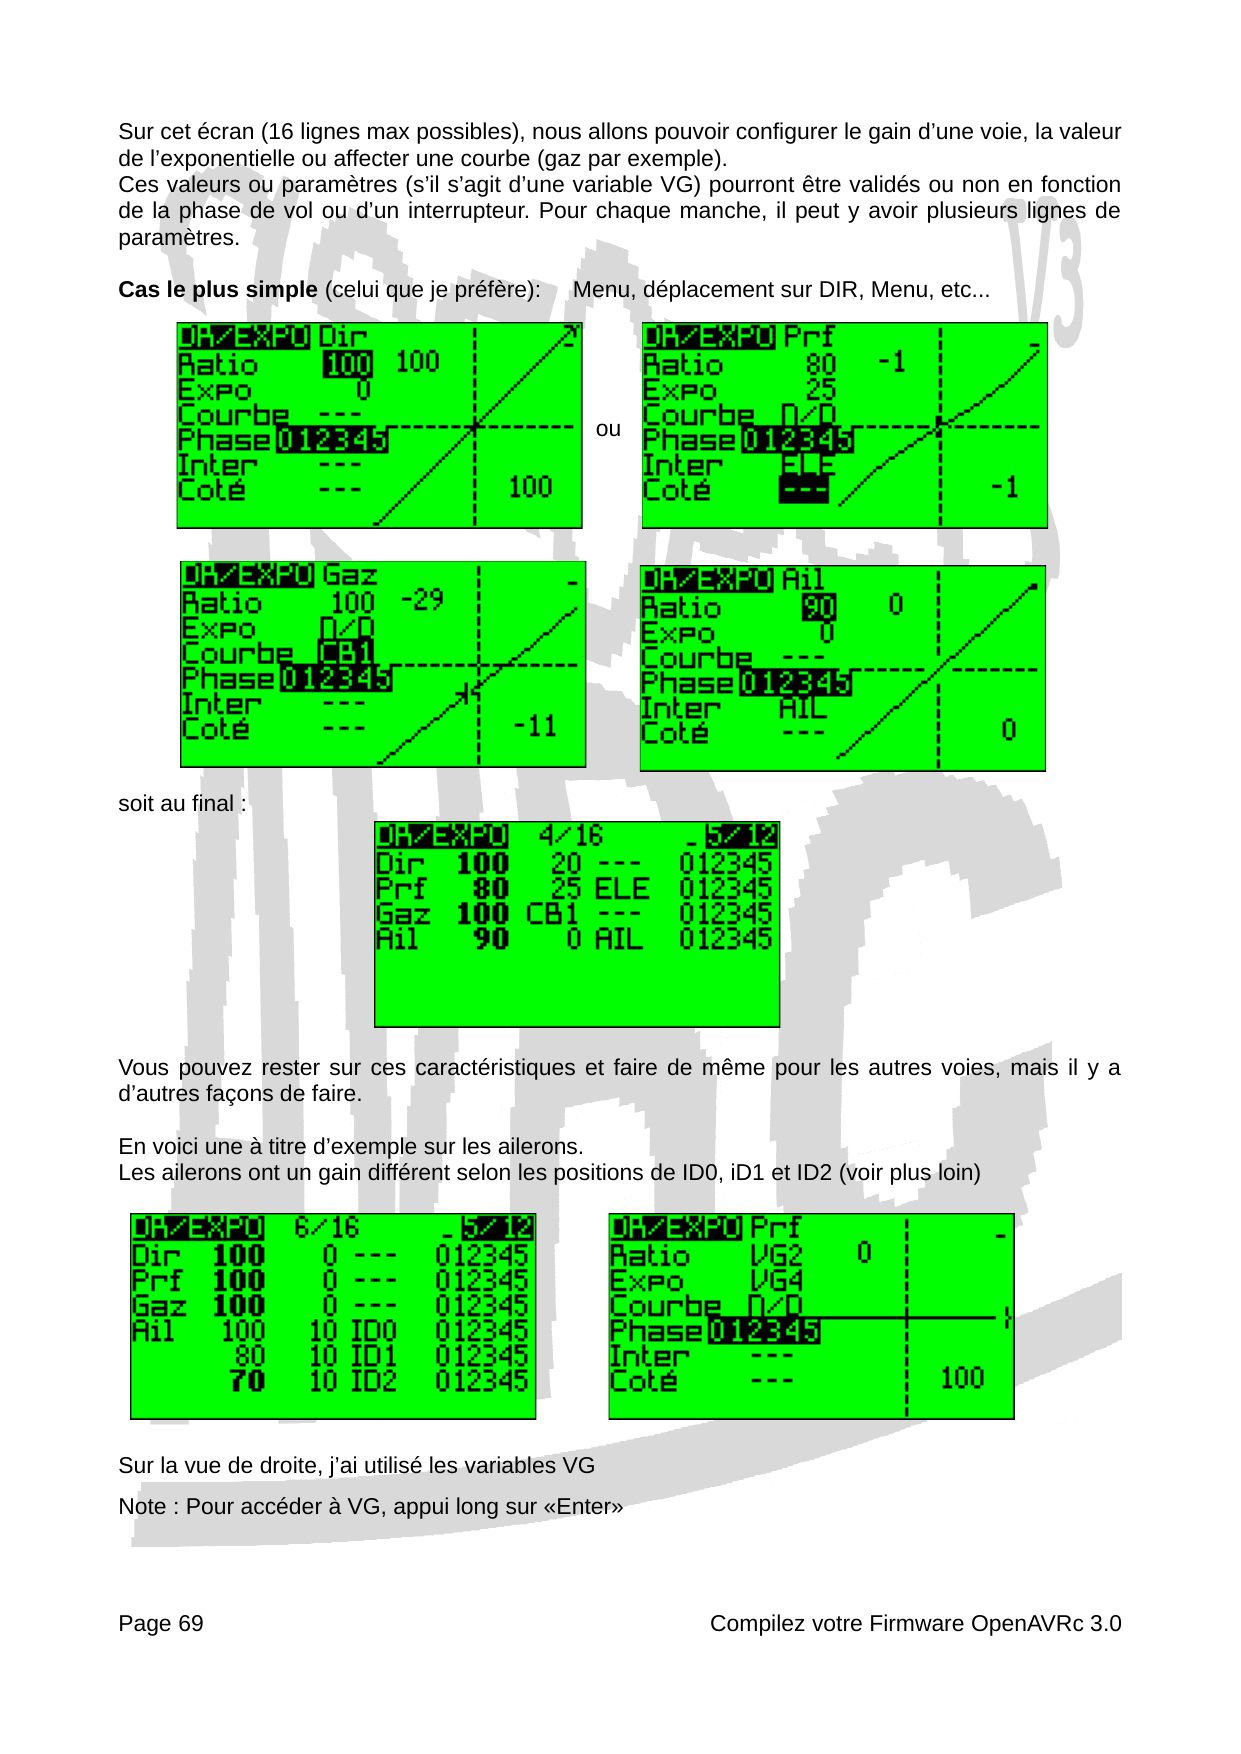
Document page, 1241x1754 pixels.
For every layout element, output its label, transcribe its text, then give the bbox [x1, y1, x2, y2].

picture [180, 561, 587, 768]
text ou [583, 415, 642, 441]
text Sur cet écran (16 lignes max possibles), nous allons pouvoir configurer le gain d’une voie, la valeur de l’exponentielle ou affecter une courbe (gaz par exemple). [118, 118, 1122, 171]
picture [642, 322, 1049, 529]
text [118, 415, 176, 441]
text Les ailerons ont un gain différent selon les positions de ID0, iD1 et ID2 (voir plus loin) [118, 1159, 1122, 1186]
text soit au final : [118, 790, 1122, 817]
text Ces valeurs ou paramètres (s’il s’agit d’une variable VG) pourront être validés ou non en fonction de la phase de vol ou d’un interrupteur. Pour chaque manche, il peut y avoir plusieurs lignes de paramètres. [118, 171, 1122, 250]
text Sur la vue de droite, j’ai utilisé les variables VG [118, 1452, 1122, 1478]
picture [176, 322, 583, 529]
picture [608, 1213, 1015, 1420]
text En voici une à titre d’exemple sur les ailerons. [118, 1133, 1122, 1159]
text Cas le plus simple (celui que je préfère): Menu, déplacement sur DIR, Menu, etc... [118, 276, 1122, 303]
text Vous pouvez rester sur ces caractéristiques et faire de même pour les autres voies, mais il y a d’autres façons de faire. [118, 1054, 1122, 1107]
text Note : Pour accéder à VG, appui long sur «Enter» [118, 1493, 1122, 1519]
picture [130, 1213, 537, 1420]
picture [639, 565, 1047, 772]
text [1049, 415, 1122, 441]
picture [374, 821, 781, 1028]
